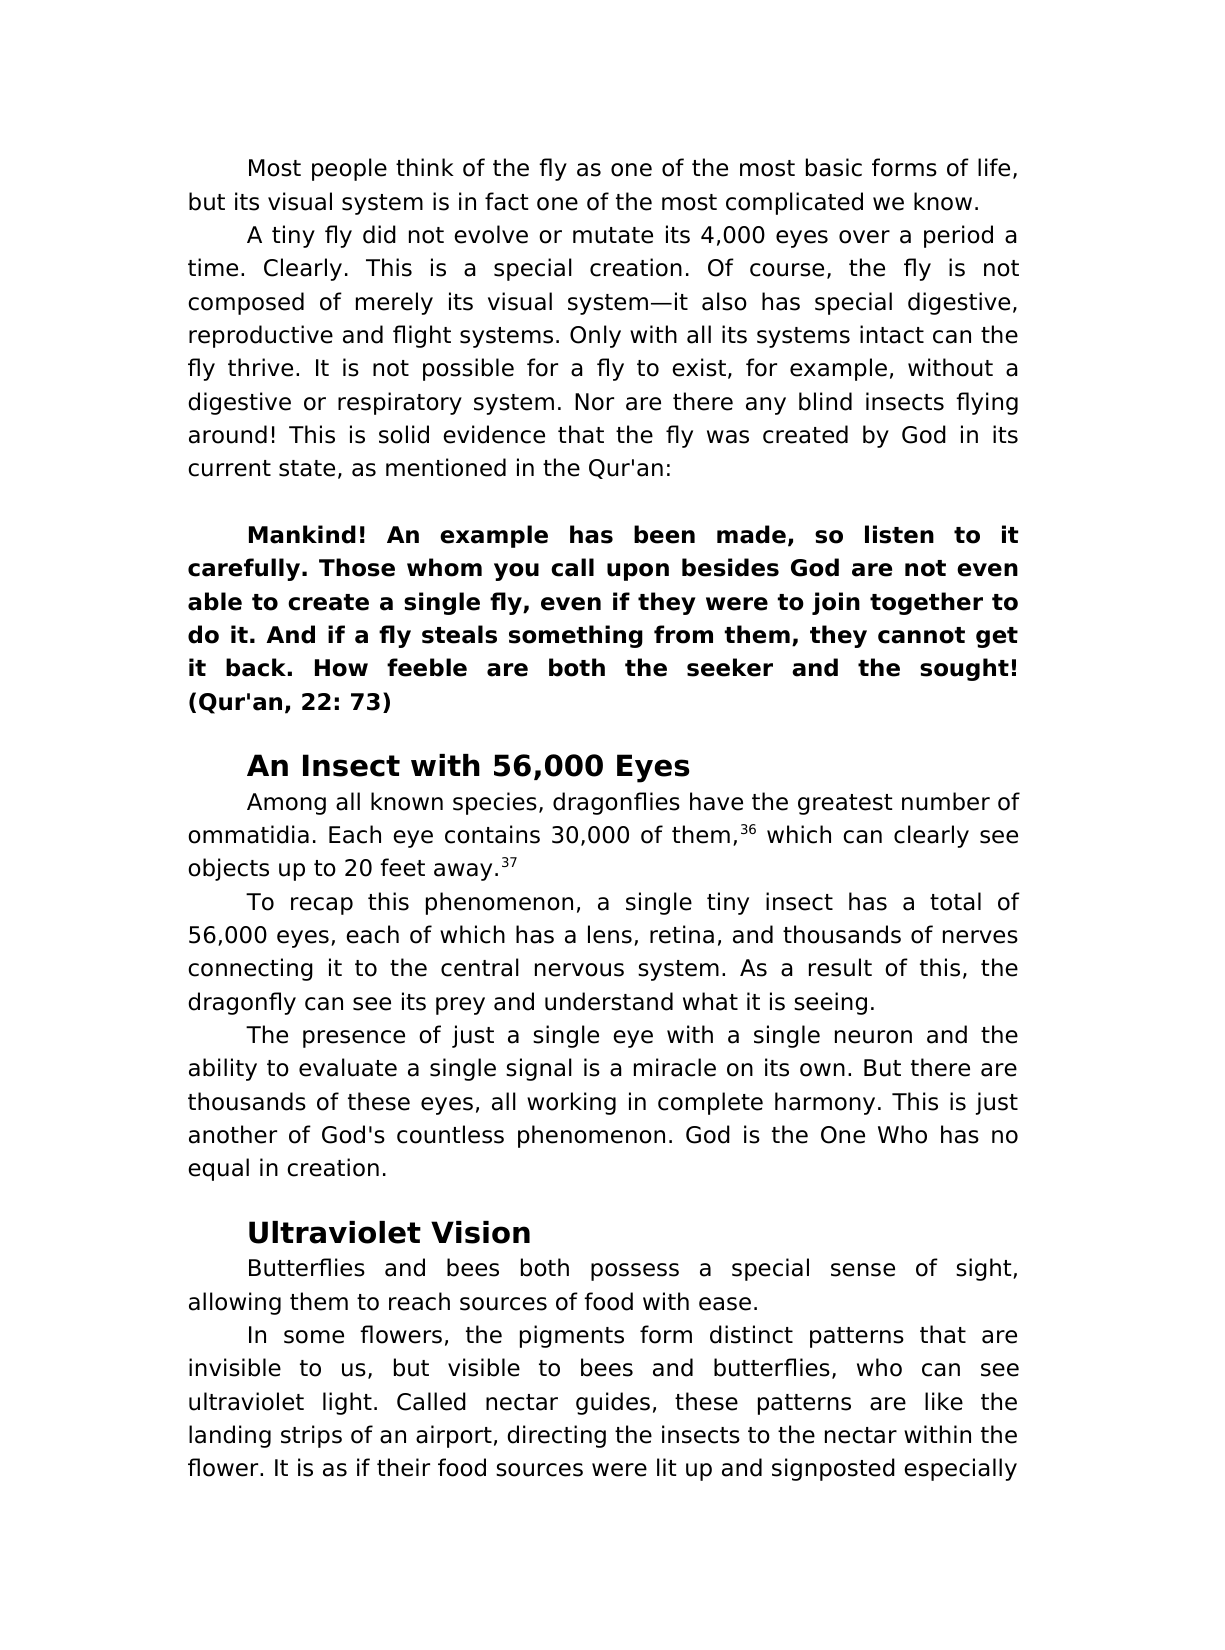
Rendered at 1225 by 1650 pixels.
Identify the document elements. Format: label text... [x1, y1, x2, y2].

text Most people think of the fly as one of the most basic forms of life, but its visual system is in fact one of the most complicated we know. [187, 150, 1020, 217]
text To recap this phenomenon, a single tiny insect has a total of 56,000 eyes, each of which has a lens, retina, and thousands of nerves connecting it to the central nervous system. As a result of this, the dragonfly can see its prey and understand what it is seeing. [187, 883, 1020, 1017]
text Mankind! An example has been made, so listen to it carefully. Those whom you call upon besides God are not even able to create a single fly, even if they were to join together to do it. And if a fly steals something from them, they cannot get it back. How feeble are both the seeker and the sought! (Qur'an, 22: 73) [187, 517, 1020, 717]
text In some flowers, the pigments form distinct patterns that are invisible to us, but visible to bees and butterflies, who can see ultraviolet light. Called nectar guides, these patterns are like the landing strips of an airport, directing the insects to the nectar within the flower. It is as if their food sources were lit up and signposted especially [187, 1317, 1020, 1483]
text Butterflies and bees both possess a special sense of sight, allowing them to reach sources of food with ease. [187, 1250, 1020, 1317]
text Ultraviolet Vision [187, 1217, 1020, 1250]
text A tiny fly did not evolve or mutate its 4,000 eyes over a period a time. Clearly. This is a special creation. Of course, the fly is not composed of merely its visual system—it also has special digestive, reproductive and flight systems. Only with all its systems intact can the fly thrive. It is not possible for a fly to exist, for example, without a digestive or respiratory system. Nor are there any blind insects flying around! This is solid evidence that the fly was created by God in its current state, as mentioned in the Qur'an: [187, 217, 1020, 483]
text An Insect with 56,000 Eyes [187, 750, 1020, 783]
text Among all known species, dragonflies have the greatest number of ommatidia. Each eye contains 30,000 of them,36 which can clearly see objects up to 20 feet away.37 [187, 783, 1020, 883]
text The presence of just a single eye with a single neuron and the ability to evaluate a single signal is a miracle on its own. But there are thousands of these eyes, all working in complete harmony. This is just another of God's countless phenomenon. God is the One Who has no equal in creation. [187, 1017, 1020, 1183]
